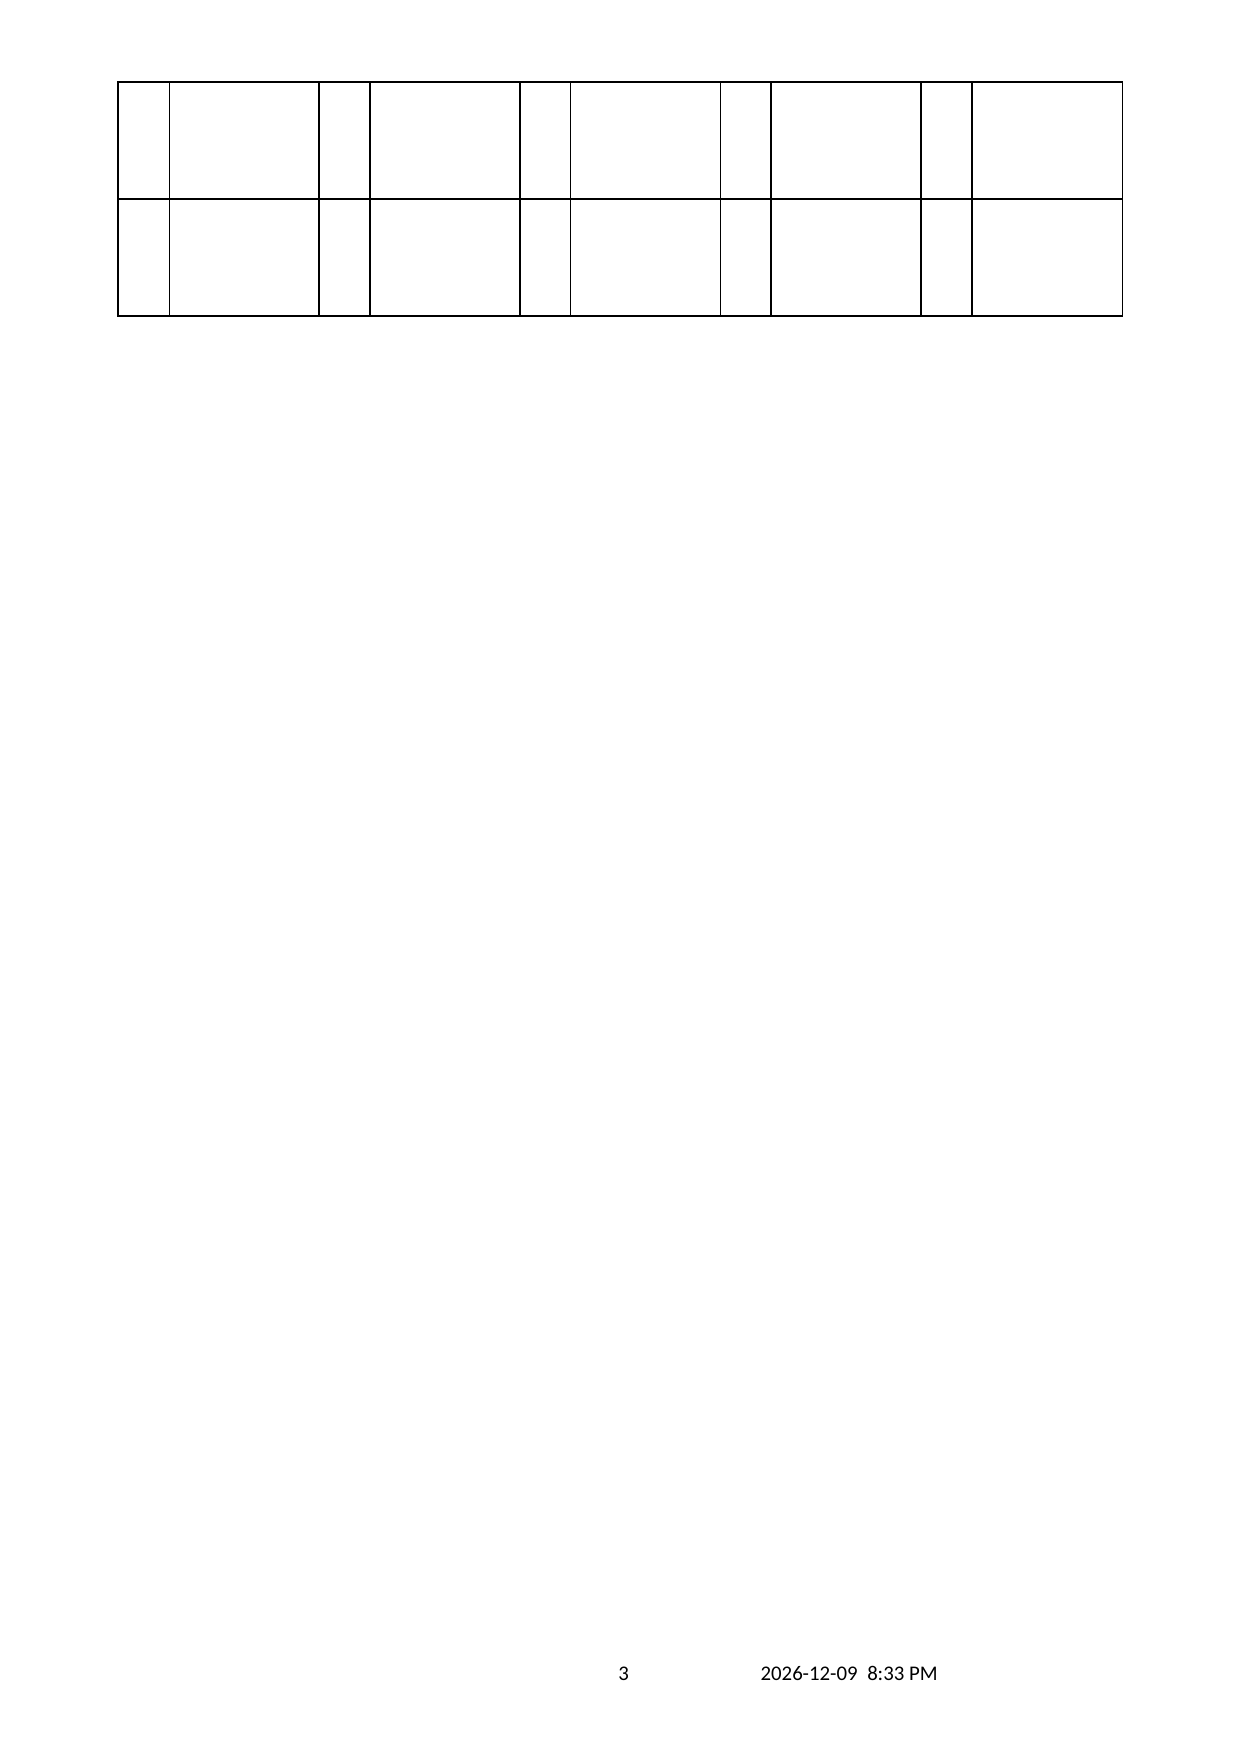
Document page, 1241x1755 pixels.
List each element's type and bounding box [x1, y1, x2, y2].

table_cell [521, 83, 570, 198]
table_cell [973, 200, 1122, 315]
table_cell [521, 200, 570, 315]
table_cell [973, 83, 1122, 198]
table_cell [772, 200, 920, 315]
table_cell [320, 200, 369, 315]
table_cell [119, 83, 169, 198]
table_cell [320, 83, 369, 198]
table_cell [170, 200, 318, 315]
table_cell [371, 200, 519, 315]
table_cell [772, 83, 920, 198]
table_cell [721, 83, 770, 198]
table_cell [119, 200, 169, 315]
table_cell [922, 83, 971, 198]
table_cell [170, 83, 318, 198]
table_cell [922, 200, 971, 315]
table_cell [721, 200, 770, 315]
table_cell [571, 200, 720, 315]
table_cell [571, 83, 720, 198]
table_cell [371, 83, 519, 198]
